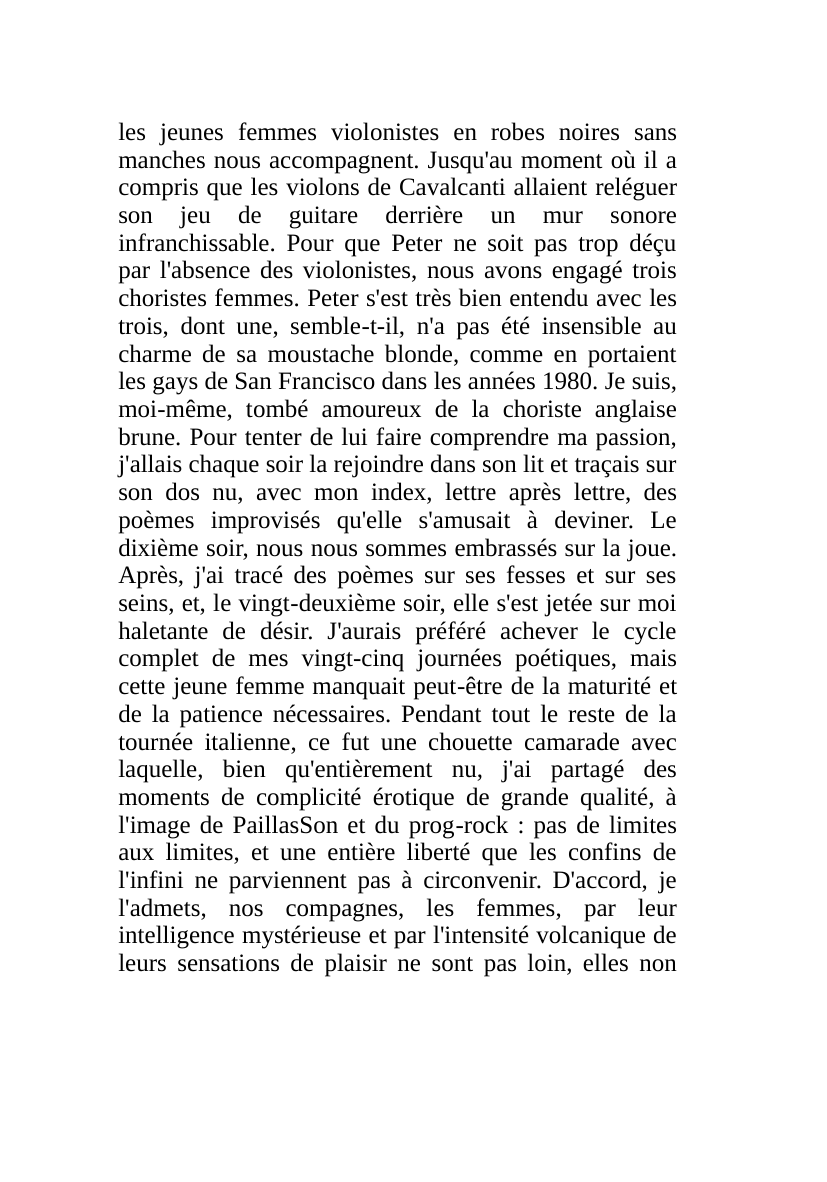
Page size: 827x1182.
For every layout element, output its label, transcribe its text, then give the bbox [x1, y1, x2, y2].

text les jeunes femmes violonistes en robes noires sans manches nous accompagnent. Jusqu'au moment où il a compris que les violons de Cavalcanti allaient reléguer son jeu de guitare derrière un mur sonore infranchissable. Pour que Peter ne soit pas trop déçu par l'absence des violonistes, nous avons engagé trois choristes femmes. Peter s'est très bien entendu avec les trois, dont une, semble‑t‑il, n'a pas été insensible au charme de sa moustache blonde, comme en portaient les gays de San Francisco dans les années 1980. Je suis, moi‑même, tombé amoureux de la choriste anglaise brune. Pour tenter de lui faire comprendre ma passion, j'allais chaque soir la rejoindre dans son lit et traçais sur son dos nu, avec mon index, lettre après lettre, des poèmes improvisés qu'elle s'amusait à deviner. Le dixième soir, nous nous sommes embrassés sur la joue. Après, j'ai tracé des poèmes sur ses fesses et sur ses seins, et, le vingt‑deuxième soir, elle s'est jetée sur moi haletante de désir. J'aurais préféré achever le cycle complet de mes vingt‑cinq journées poétiques, mais cette jeune femme manquait peut‑être de la maturité et de la patience nécessaires. Pendant tout le reste de la tournée italienne, ce fut une chouette camarade avec laquelle, bien qu'entièrement nu, j'ai partagé des moments de complicité érotique de grande qualité, à l'image de PaillasSon et du prog‑rock : pas de limites aux limites, et une entière liberté que les confins de l'infini ne parviennent pas à circonvenir. D'accord, je l'admets, nos compagnes, les femmes, par leur intelligence mystérieuse et par l'intensité volcanique de leurs sensations de plaisir ne sont pas loin, elles non [118, 118, 677, 977]
